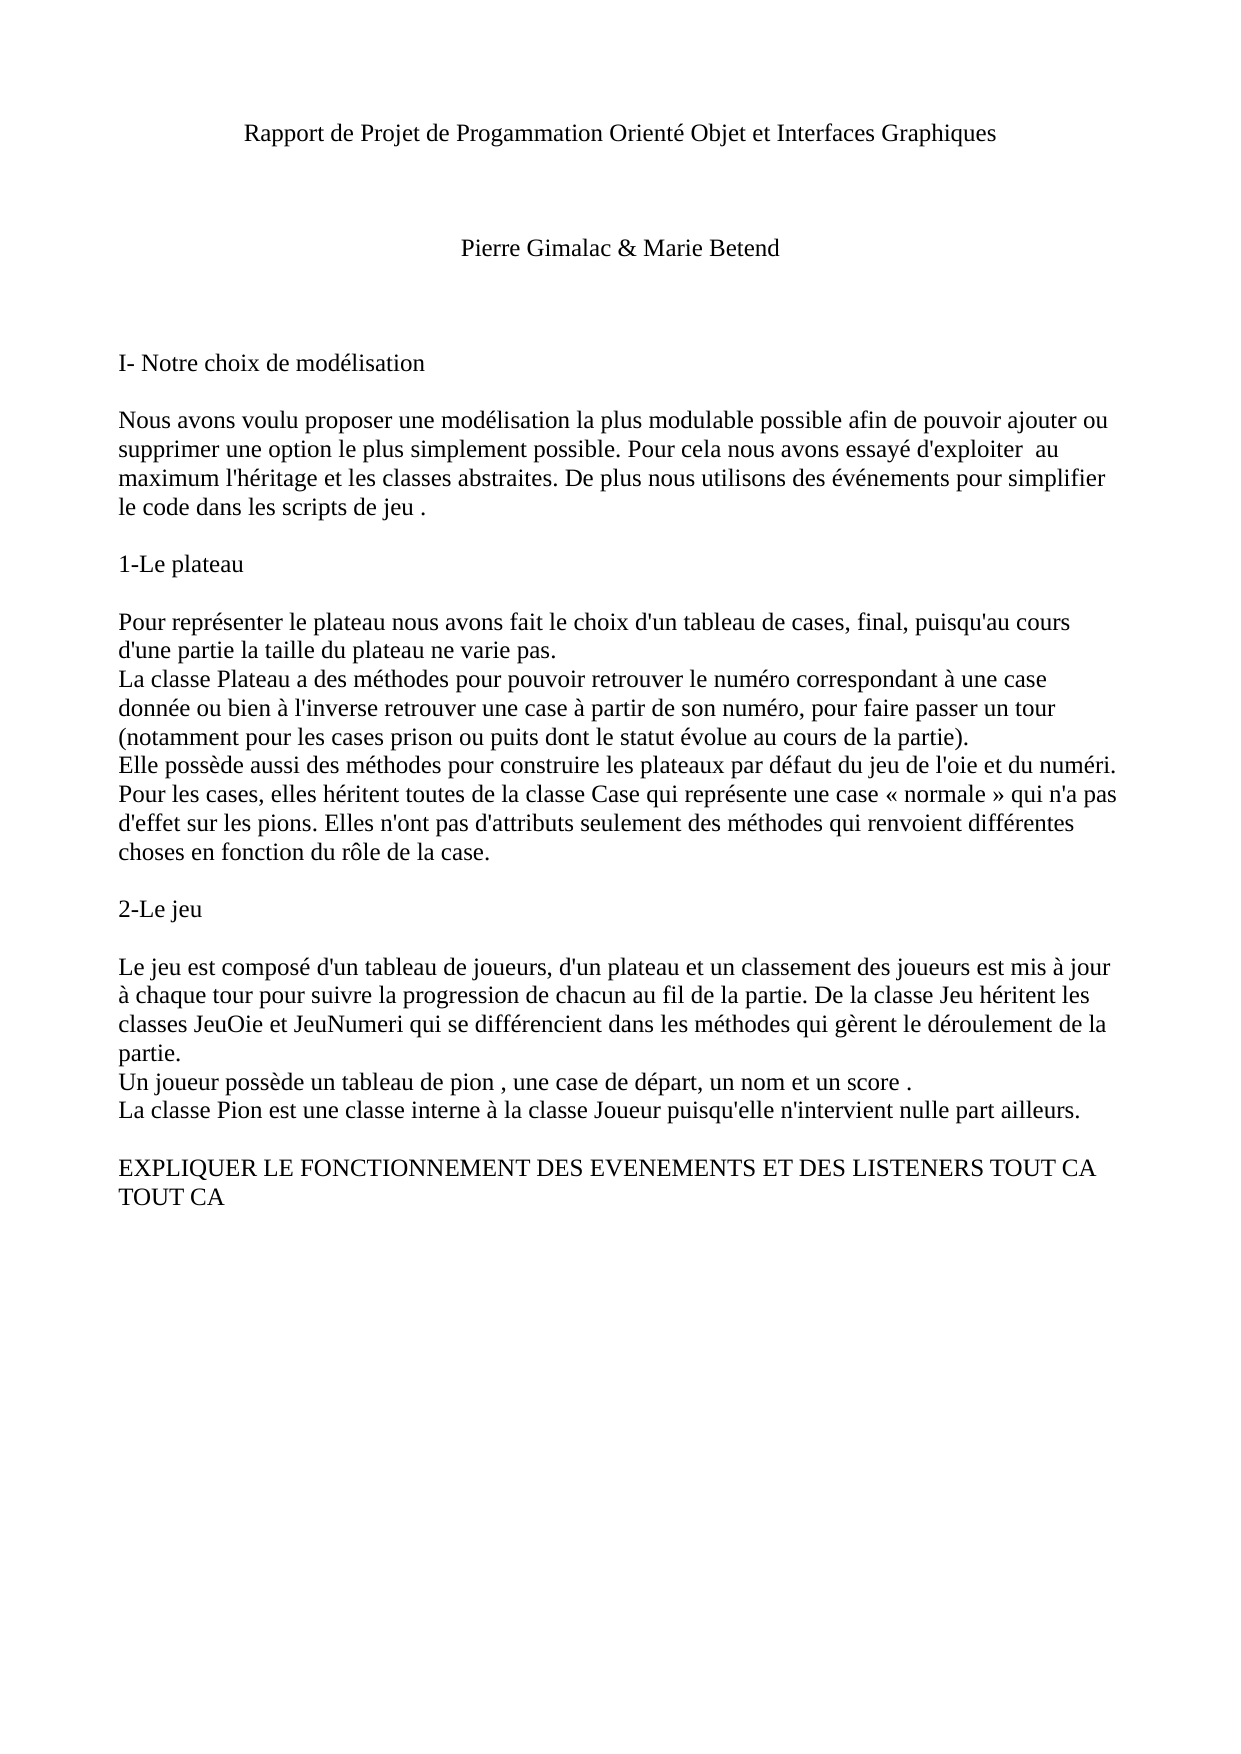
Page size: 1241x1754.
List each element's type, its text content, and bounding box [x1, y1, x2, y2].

text EXPLIQUER LE FONCTIONNEMENT DES EVENEMENTS ET DES LISTENERS TOUT CA TOUT CA [118, 1153, 1122, 1211]
text La classe Pion est une classe interne à la classe Joueur puisqu'elle n'intervient nulle part ailleurs. [118, 1096, 1122, 1124]
text Elle possède aussi des méthodes pour construire les plateaux par défaut du jeu de l'oie et du numéri. [118, 751, 1122, 779]
text Pour représenter le plateau nous avons fait le choix d'un tableau de cases, final, puisqu'au cours d'une partie la taille du plateau ne varie pas. [118, 607, 1122, 664]
text Un joueur possède un tableau de pion , une case de départ, un nom et un score . [118, 1067, 1122, 1096]
text Le jeu est composé d'un tableau de joueurs, d'un plateau et un classement des joueurs est mis à jour à chaque tour pour suivre la progression de chacun au fil de la partie. De la classe Jeu héritent les classes JeuOie et JeuNumeri qui se différencient dans les méthodes qui gèrent le déroulement de la partie. [118, 952, 1122, 1067]
text I- Notre choix de modélisation [118, 348, 1122, 377]
text 1-Le plateau [118, 549, 1122, 578]
text Pour les cases, elles héritent toutes de la classe Case qui représente une case « normale » qui n'a pas d'effet sur les pions. Elles n'ont pas d'attributs seulement des méthodes qui renvoient différentes choses en fonction du rôle de la case. [118, 779, 1122, 866]
text Pierre Gimalac & Marie Betend [118, 233, 1122, 262]
text La classe Plateau a des méthodes pour pouvoir retrouver le numéro correspondant à une case donnée ou bien à l'inverse retrouver une case à partir de son numéro, pour faire passer un tour (notamment pour les cases prison ou puits dont le statut évolue au cours de la partie). [118, 664, 1122, 751]
text Rapport de Projet de Progammation Orienté Objet et Interfaces Graphiques [118, 118, 1122, 147]
text 2-Le jeu [118, 894, 1122, 923]
text Nous avons voulu proposer une modélisation la plus modulable possible afin de pouvoir ajouter ou supprimer une option le plus simplement possible. Pour cela nous avons essayé d'exploiter au maximum l'héritage et les classes abstraites. De plus nous utilisons des événements pour simplifier le code dans les scripts de jeu . [118, 406, 1122, 521]
